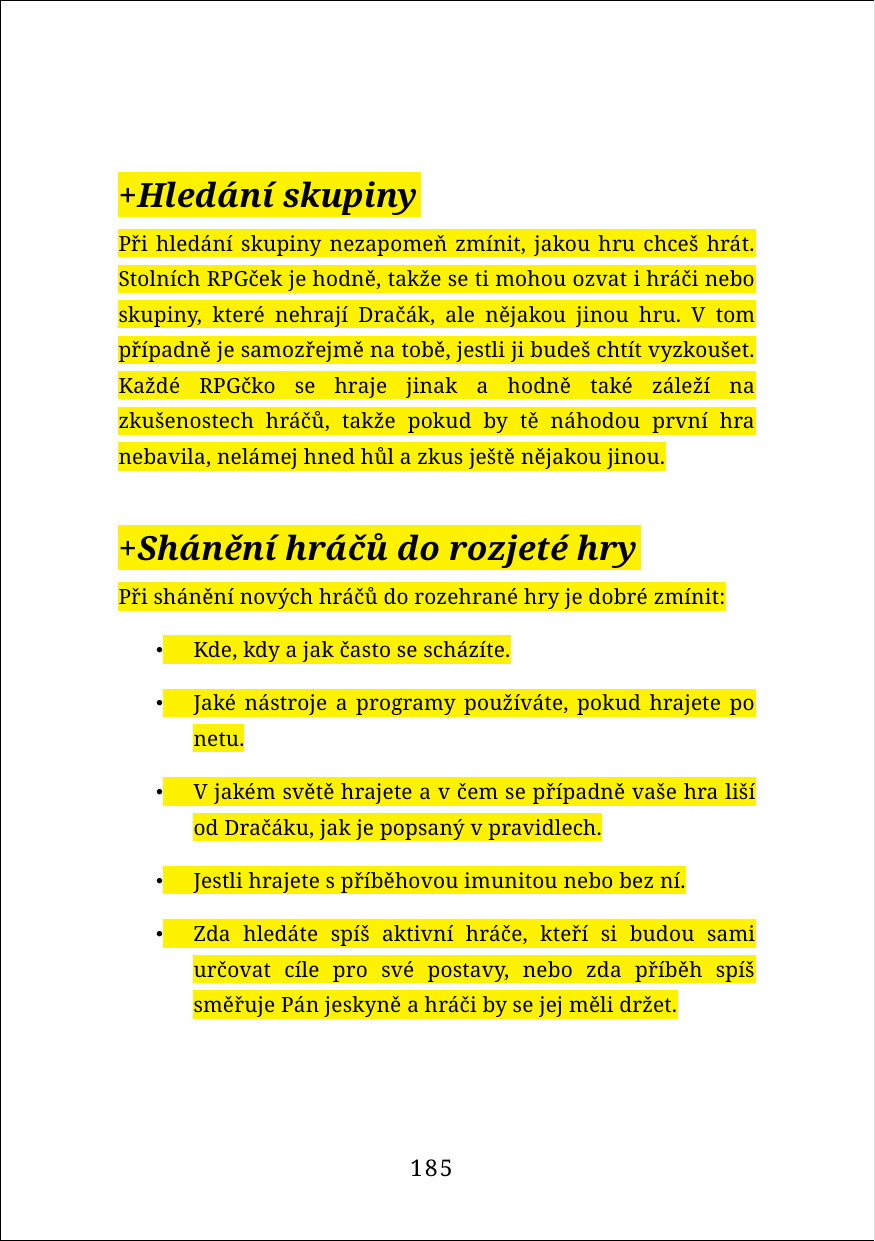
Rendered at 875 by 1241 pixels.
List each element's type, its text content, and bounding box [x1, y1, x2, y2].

text Při hledání skupiny nezapomeň zmínit, jakou hru chceš hrát. Stolních RPGček je hodně, takže se ti mohou ozvat i hráči nebo skupiny, které nehrají Dračák, ale nějakou jinou hru. V tom případně je samozřejmě na tobě, jestli ji budeš chtít vyzkoušet. Každé RPGčko se hraje jinak a hodně také záleží na zkušenostech hráčů, takže pokud by tě náhodou první hra nebavila, nelámej hned hůl a zkus ještě nějakou jinou. [118, 229, 756, 471]
list V jakém světě hrajete a v čem se případně vaše hra liší od Dračáku, jak je popsaný v pravidlech. [156, 777, 756, 841]
subtitle +Shánění hráčů do rozjeté hry [118, 525, 756, 570]
list Jestli hrajete s příběhovou imunitou nebo bez ní. [156, 866, 756, 894]
list Kde, kdy a jak často se scházíte. [156, 635, 756, 664]
list Zda hledáte spíš aktivní hráče, kteří si budou sami určovat cíle pro své postavy, nebo zda příběh spíš směřuje Pán jeskyně a hráči by se jej měli držet. [156, 919, 756, 1019]
subtitle +Hledání skupiny [118, 172, 756, 217]
text Při shánění nových hráčů do rozehrané hry je dobré zmínit: [118, 582, 756, 611]
list Jaké nástroje a programy používáte, pokud hrajete po netu. [156, 688, 756, 752]
